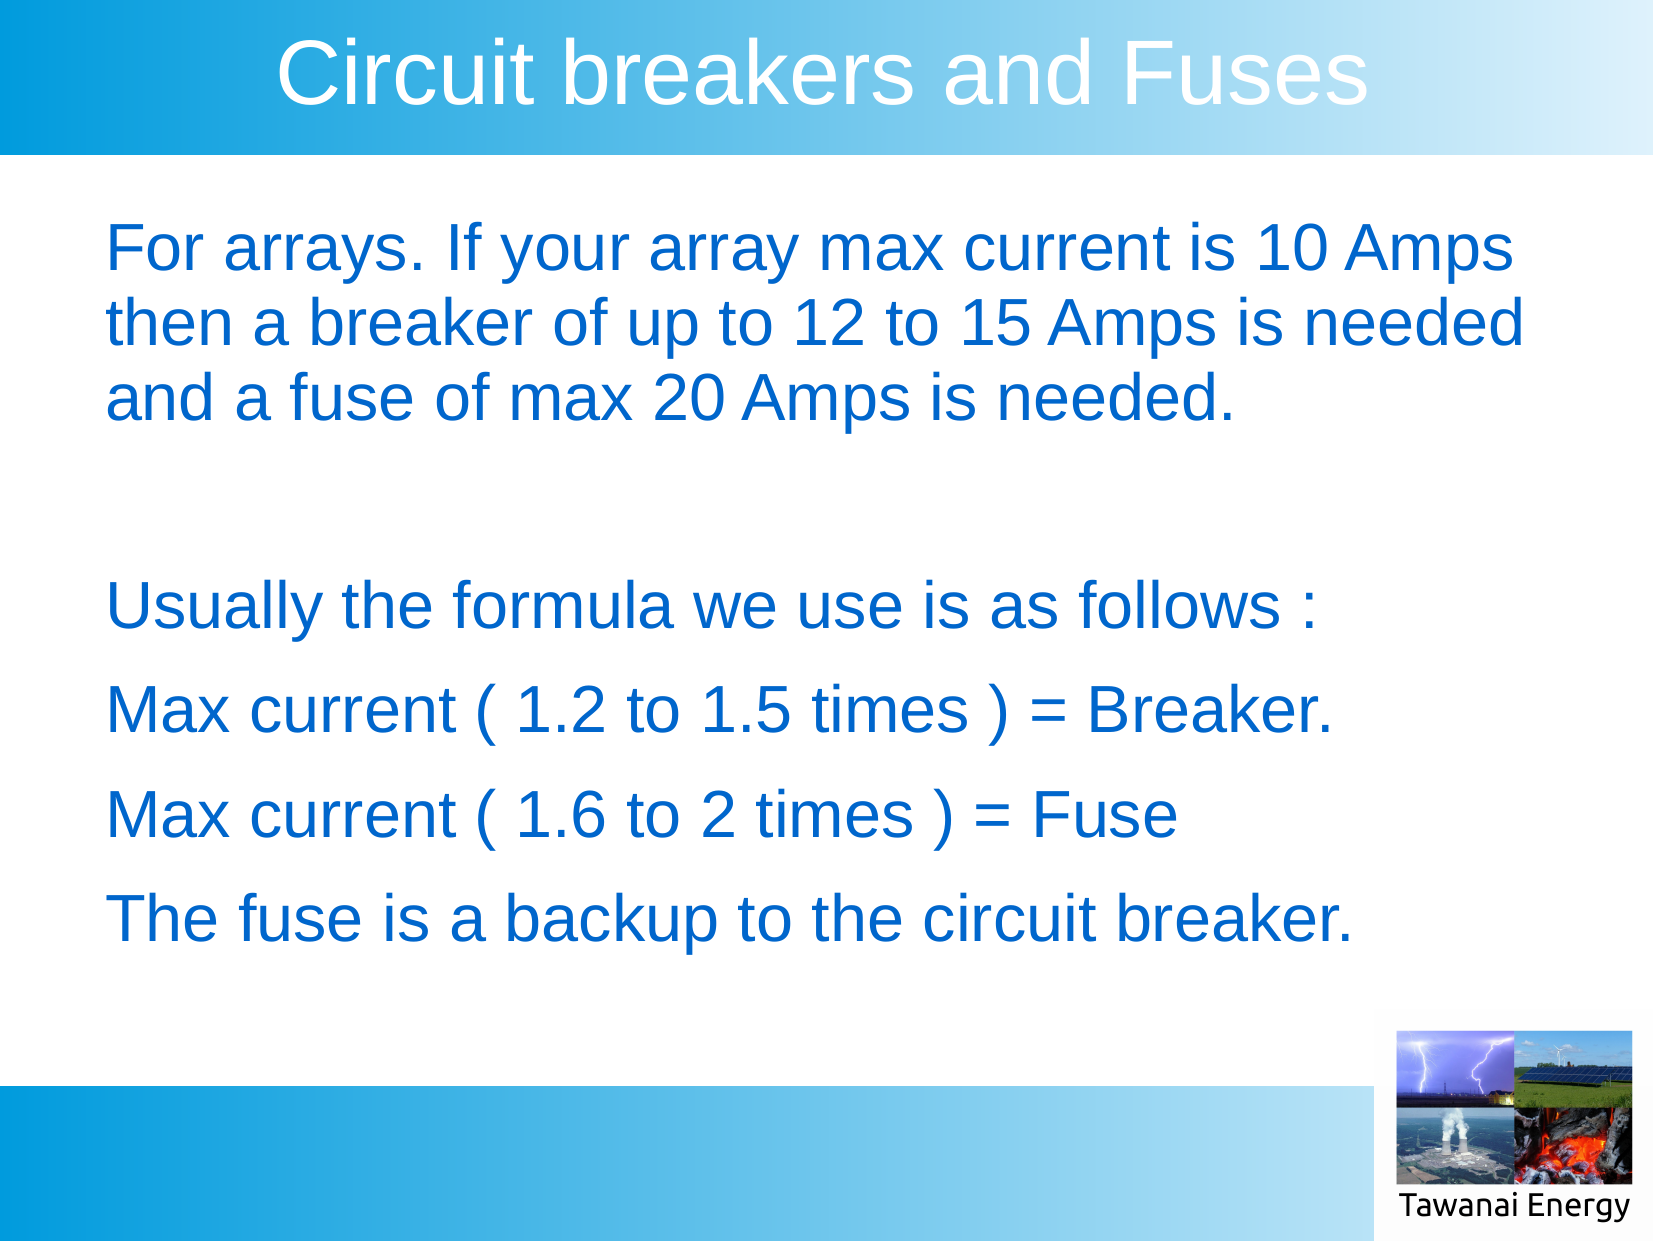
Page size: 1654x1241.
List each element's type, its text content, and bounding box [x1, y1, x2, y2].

picture [1374, 1009, 1654, 1241]
list For arrays. If your array max current is 10 Amps then a breaker of up to 12 to 15 Amps is needed and a fuse of max 20 Amps is needed. Usually the formula we use is as follows : Max current ( 1.2 to 1.5 times ) = Breaker. Max current ( 1.6 to 2 times ) = Fuse The fuse is a backup to the circuit breaker. [105, 210, 1561, 976]
title Circuit breakers and Fuses [79, 20, 1568, 126]
